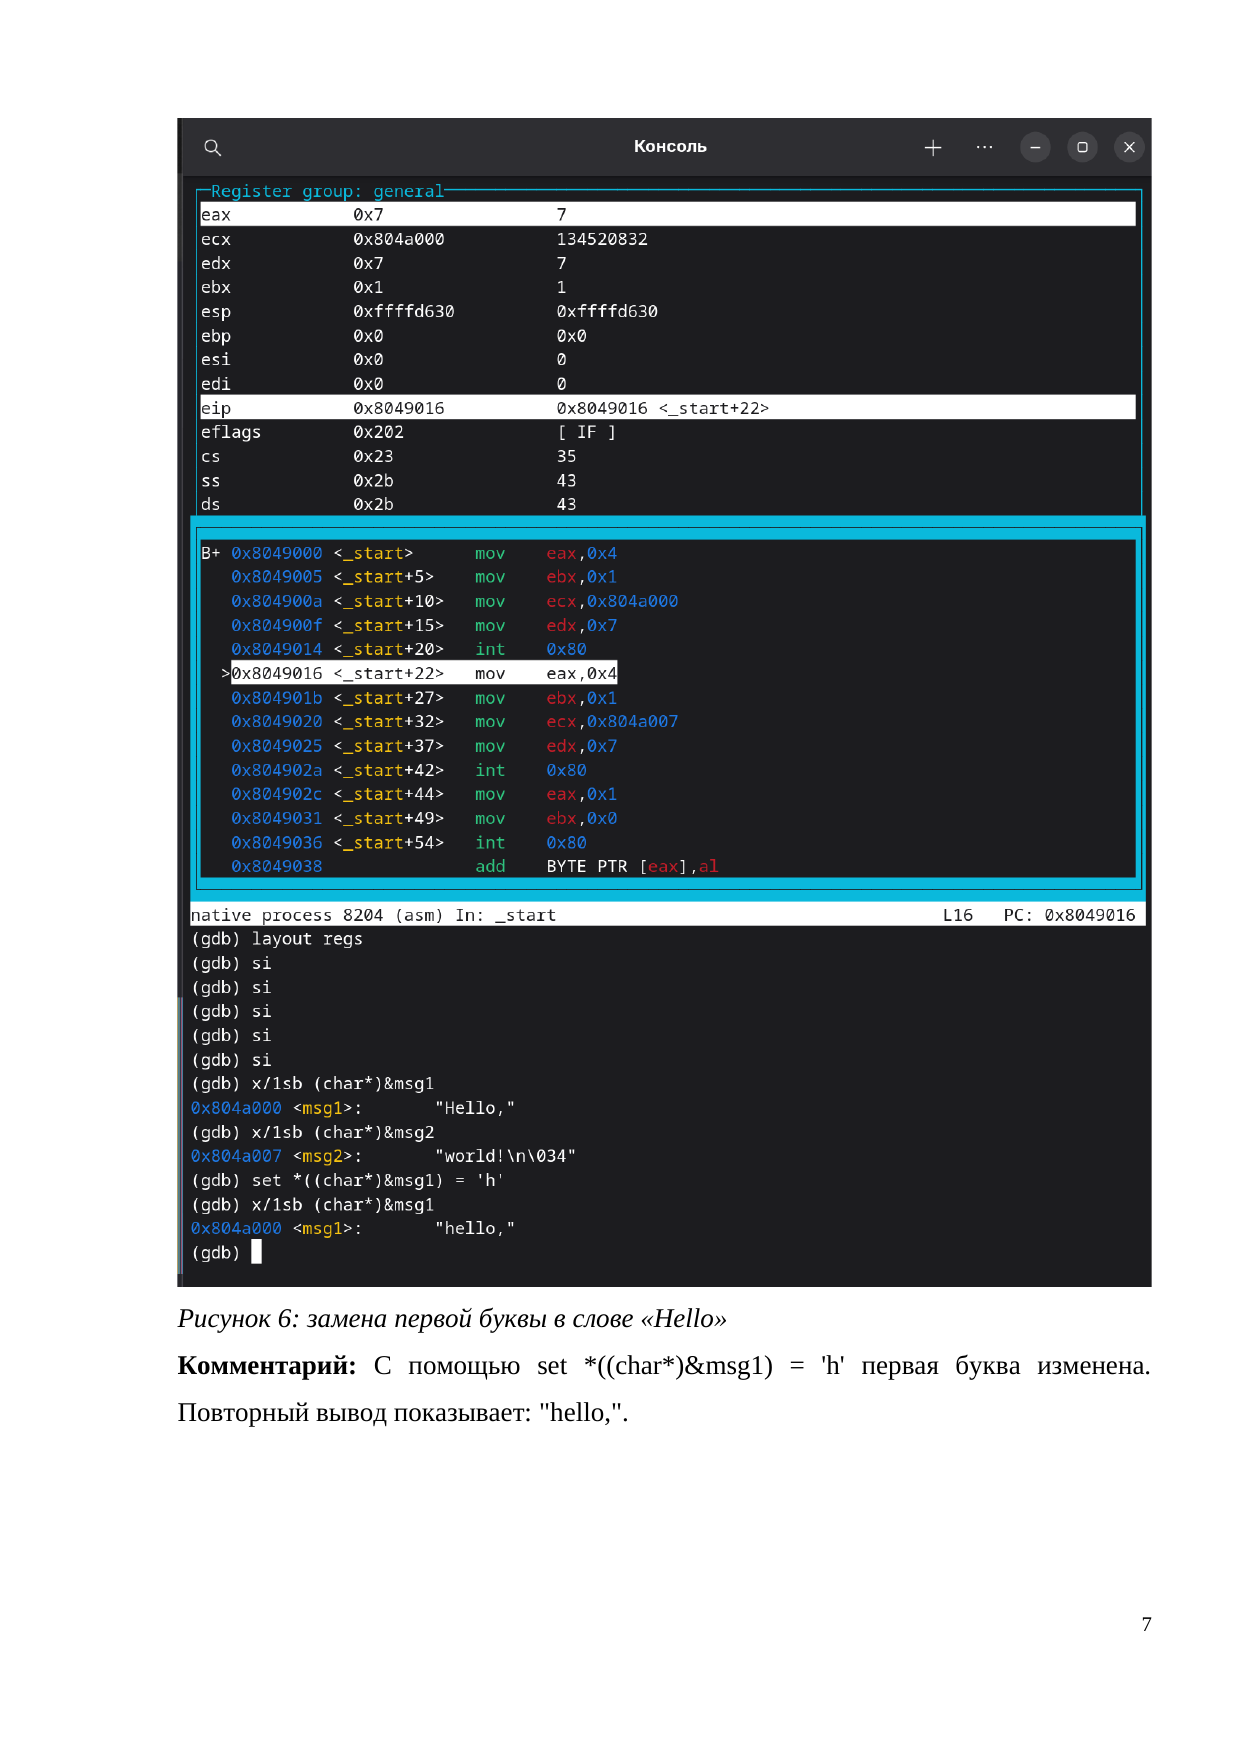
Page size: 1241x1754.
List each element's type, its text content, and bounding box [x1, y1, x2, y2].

picture [177, 118, 1152, 1287]
text Комментарий: С помощью set *((char*)&msg1) = 'h' первая буква изменена. Повторный вывод показывает: "hello,". [177, 1349, 1152, 1427]
text Рисунок 6: замена первой буквы в слове «Hello» [177, 1287, 1152, 1333]
